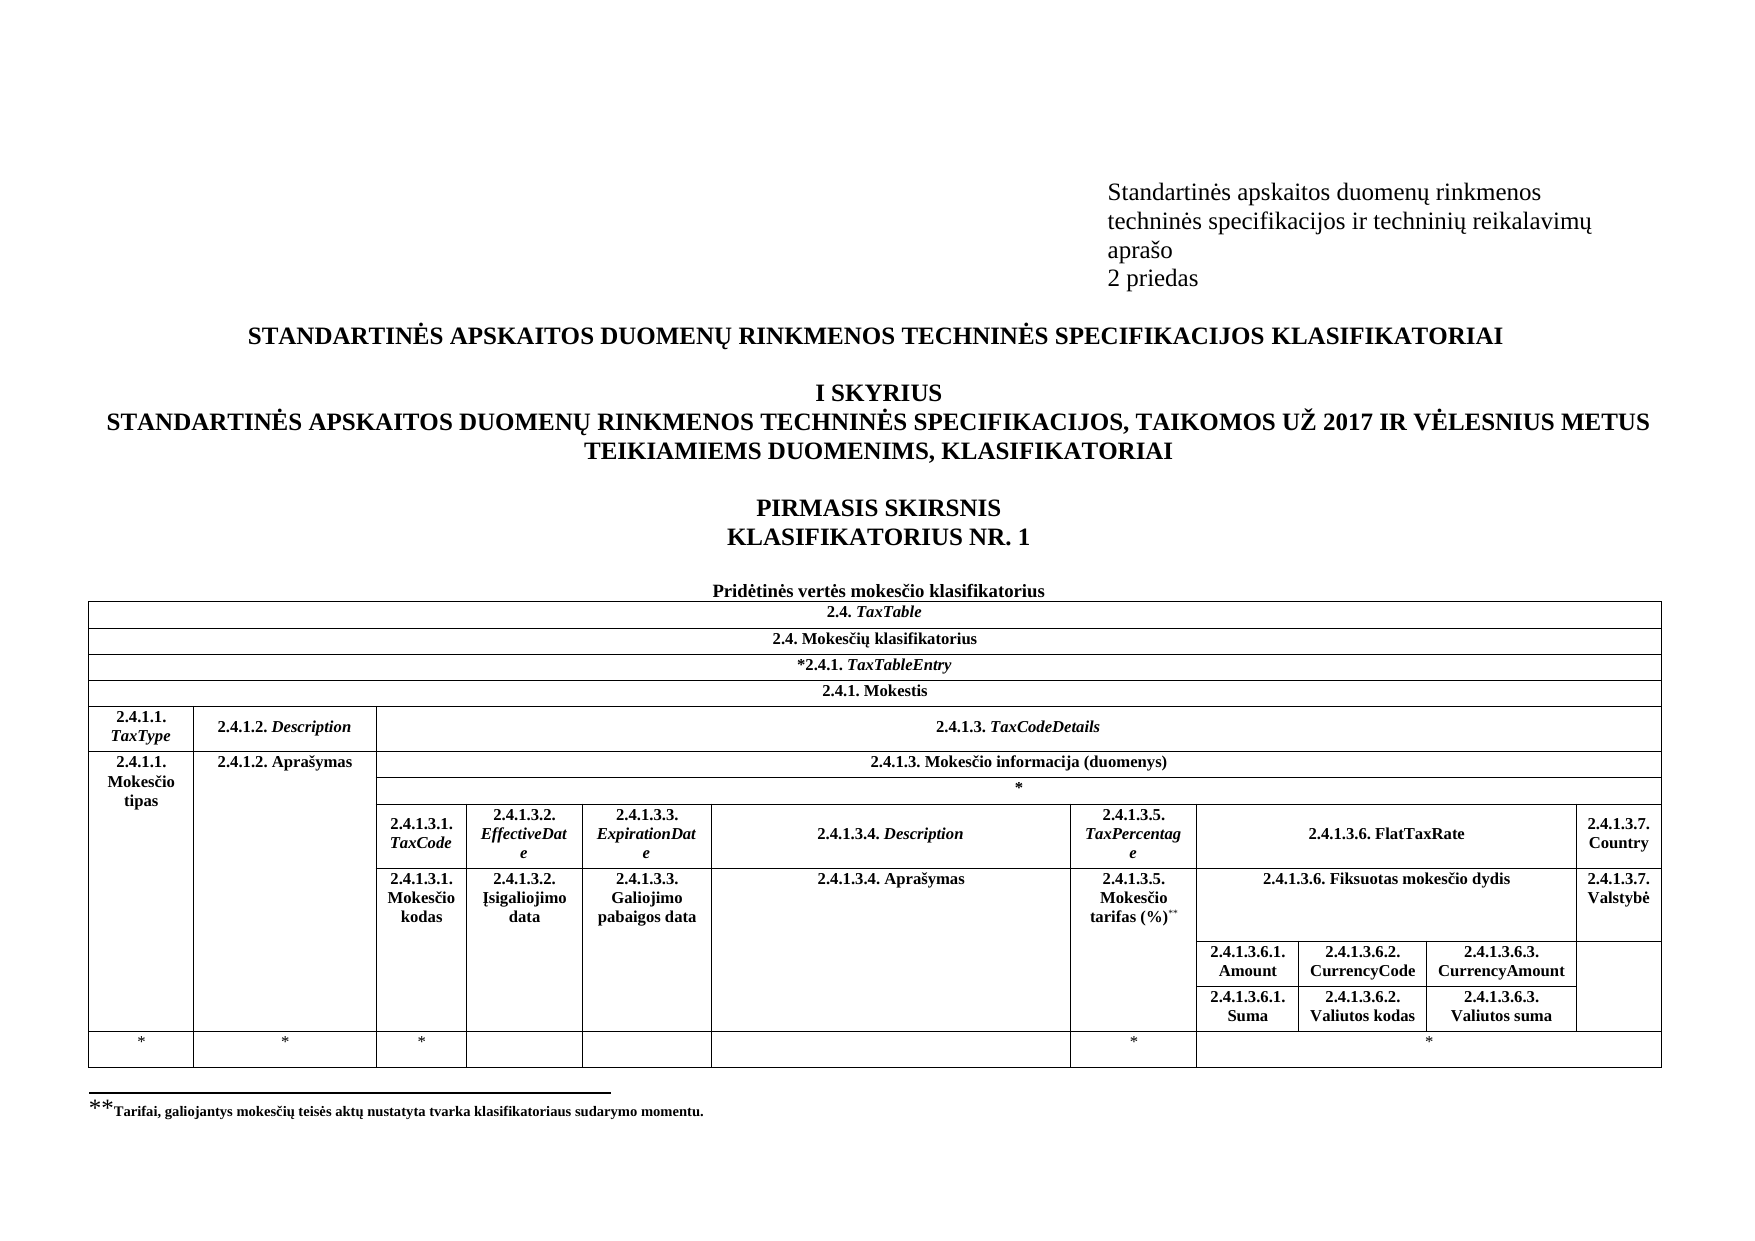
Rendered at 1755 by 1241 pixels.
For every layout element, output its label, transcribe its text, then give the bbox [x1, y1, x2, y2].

table_cell 2.4.1.3.6.3. CurrencyAmount [1427, 942, 1576, 986]
table_cell 2.4.1.2. Description [194, 707, 376, 751]
text I SKYRIUS [89, 378, 1668, 407]
table_cell 2.4.1.3.6.3. Valiutos suma [1427, 987, 1576, 1031]
table_cell 2.4.1.3.3. ExpirationDate [583, 805, 711, 868]
table_cell 2.4.1.3.6.2. CurrencyCode [1299, 942, 1426, 986]
table_cell [1577, 942, 1661, 1031]
table_cell 2.4.1.3.3. Galiojimo pabaigos data [583, 869, 711, 1031]
table_cell 2.4.1.3.6.1. Amount [1197, 942, 1298, 986]
table_cell 2.4.1.1. Mokesčio tipas [89, 752, 193, 1031]
table_cell 2.4.1.3.7. Country [1577, 805, 1661, 868]
table_cell 2.4.1.3. TaxCodeDetails [377, 707, 1661, 751]
table_cell * [194, 1032, 376, 1067]
table_cell [583, 1032, 711, 1067]
table_cell 2.4. Mokesčių klasifikatorius [89, 629, 1661, 653]
table_cell * [377, 778, 1661, 803]
table_cell 2.4.1.3.5. Mokesčio tarifas (%) [1071, 869, 1196, 1031]
text aprašo [679, 235, 1668, 263]
text KLASIFIKATORIUS NR. 1 [89, 522, 1668, 551]
table_cell 2.4.1. Mokestis [89, 681, 1661, 706]
table_cell 2.4.1.3.5. TaxPercentage [1071, 805, 1196, 868]
table_cell 2.4.1.3.1. Mokesčio kodas [377, 869, 466, 1031]
text Standartinės apskaitos duomenų rinkmenos [679, 177, 1668, 206]
text 2 priedas [679, 263, 1668, 292]
table_cell 2.4.1.3.6. Fiksuotas mokesčio dydis [1197, 869, 1576, 941]
table_header 2.4. TaxTable [89, 602, 1661, 627]
table_cell 2.4.1.3.1. TaxCode [377, 805, 466, 868]
table_cell 2.4.1.3.2. Įsigaliojimo data [467, 869, 582, 1031]
table_cell 2.4.1.3.4. Description [712, 805, 1070, 868]
table_cell [712, 1032, 1070, 1067]
table_cell * [377, 1032, 466, 1067]
table_cell 2.4.1.1. TaxType [89, 707, 193, 751]
table_cell 2.4.1.3.4. Aprašymas [712, 869, 1070, 1031]
text STANDARTINĖS APSKAITOS DUOMENŲ RINKMENOS TECHNINĖS SPECIFIKACIJOS KLASIFIKATORIAI [89, 321, 1668, 350]
text techninės specifikacijos ir techninių reikalavimų [679, 206, 1668, 235]
table_cell *2.4.1. TaxTableEntry [89, 655, 1661, 680]
table_cell [467, 1032, 582, 1067]
table_cell 2.4.1.3.6.2. Valiutos kodas [1299, 987, 1426, 1031]
table_cell 2.4.1.2. Aprašymas [194, 752, 376, 1031]
table_cell 2.4.1.3.6.1. Suma [1197, 987, 1298, 1031]
table_cell 2.4.1.3.7. Valstybė [1577, 869, 1661, 941]
table_cell * [1071, 1032, 1196, 1067]
text STANDARTINĖS APSKAITOS DUOMENŲ RINKMENOS TECHNINĖS SPECIFIKACIJOS, TAIKOMOS UŽ 2017 IR VĖLESNIUS METUS TEIKIAMIEMS DUOMENIMS, KLASIFIKATORIAI [89, 407, 1668, 465]
table_cell * [1197, 1032, 1661, 1067]
table_cell 2.4.1.3.6. FlatTaxRate [1197, 805, 1576, 868]
text Pridėtinės vertės mokesčio klasifikatorius [89, 580, 1668, 601]
table_cell * [89, 1032, 193, 1067]
table_cell 2.4.1.3. Mokesčio informacija (duomenys) [377, 752, 1661, 777]
text PIRMASIS SKIRSNIS [89, 493, 1668, 522]
table_cell 2.4.1.3.2. EffectiveDate [467, 805, 582, 868]
